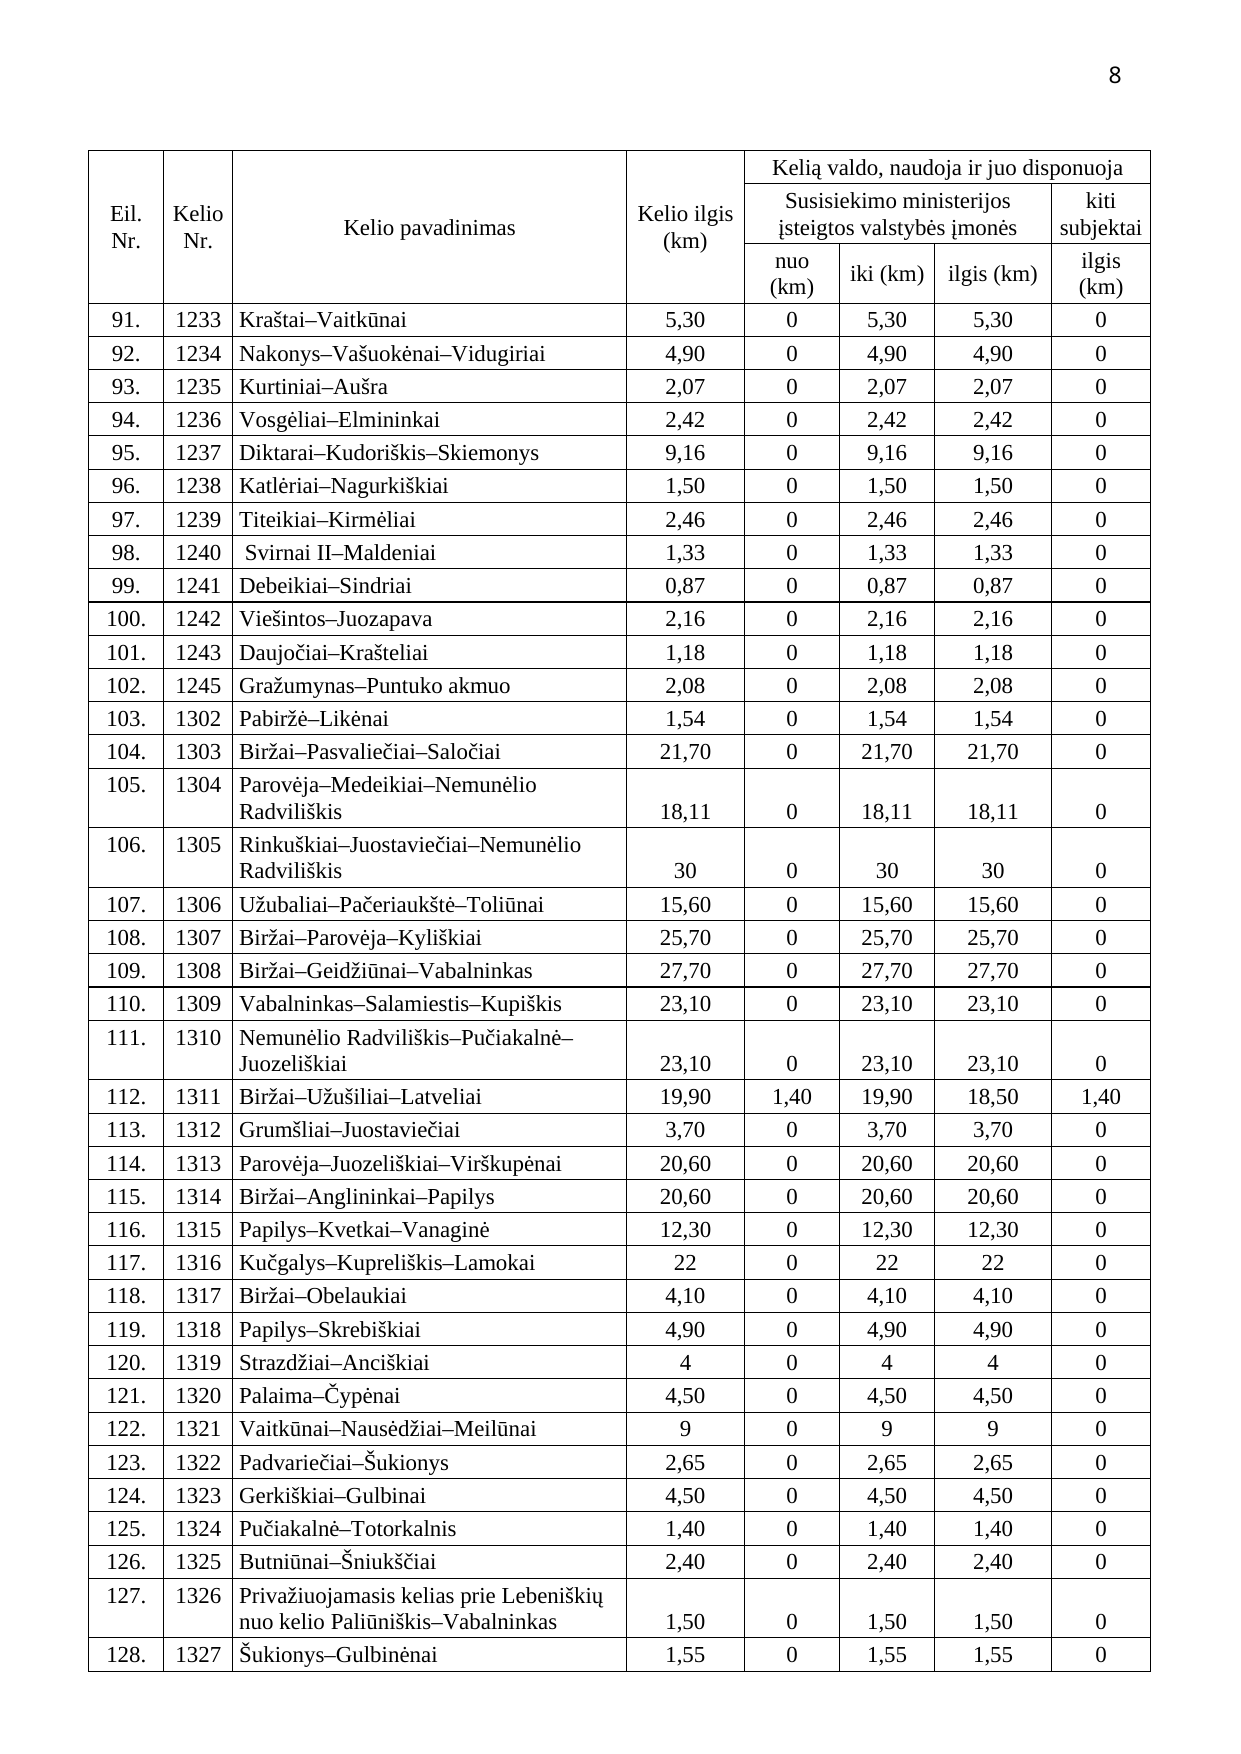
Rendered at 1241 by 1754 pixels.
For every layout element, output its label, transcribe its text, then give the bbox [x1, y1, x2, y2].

table_cell 0 [1052, 370, 1150, 402]
table_cell 1320 [164, 1379, 232, 1412]
table_cell 4 [840, 1346, 934, 1378]
table_cell 1303 [164, 735, 232, 768]
table_cell 0,87 [840, 569, 934, 601]
table_cell 21,70 [840, 735, 934, 768]
table_cell 9,16 [840, 436, 934, 468]
table_cell 1305 [164, 828, 232, 887]
table_cell 1,18 [840, 636, 934, 668]
table_cell 18,11 [627, 769, 744, 827]
table_cell 0 [1052, 1638, 1150, 1671]
table_cell 1306 [164, 888, 232, 920]
table_cell 1316 [164, 1246, 232, 1279]
table_cell 0 [745, 1021, 839, 1079]
table_cell 20,60 [627, 1180, 744, 1212]
table_cell 0 [1052, 1147, 1150, 1179]
table_cell 9,16 [935, 436, 1051, 468]
table_cell 126. [89, 1546, 163, 1578]
table_cell 1326 [164, 1579, 232, 1637]
table_cell 1,50 [627, 1579, 744, 1637]
table_cell 108. [89, 921, 163, 953]
table_cell 0 [1052, 1114, 1150, 1146]
table_cell 12,30 [935, 1213, 1051, 1245]
table_cell 1245 [164, 669, 232, 701]
table_cell 0 [1052, 1413, 1150, 1445]
table_cell 1314 [164, 1180, 232, 1212]
table_cell 22 [840, 1246, 934, 1279]
table_cell 0 [1052, 1512, 1150, 1544]
table_cell 1237 [164, 436, 232, 468]
table_cell 23,10 [840, 988, 934, 1020]
table_cell 23,10 [627, 988, 744, 1020]
table_cell 15,60 [935, 888, 1051, 920]
table_cell 9 [627, 1413, 744, 1445]
table_cell 0 [1052, 569, 1150, 601]
table_cell 1302 [164, 702, 232, 734]
table_cell 115. [89, 1180, 163, 1212]
table_cell Daujočiai–Krašteliai [233, 636, 626, 668]
table_cell ilgis (km) [935, 244, 1051, 302]
table_cell 0 [1052, 828, 1150, 887]
table_cell 105. [89, 769, 163, 827]
table_cell 27,70 [935, 954, 1051, 986]
table_cell 4,50 [840, 1379, 934, 1412]
table_cell 18,11 [935, 769, 1051, 827]
table_cell 1312 [164, 1114, 232, 1146]
table_cell 1315 [164, 1213, 232, 1245]
table_cell 96. [89, 470, 163, 502]
table_cell nuo (km) [745, 244, 839, 302]
table_cell 1,50 [627, 470, 744, 502]
table_cell 0 [1052, 669, 1150, 701]
table_cell 0 [745, 470, 839, 502]
table_cell 0 [1052, 888, 1150, 920]
table_cell 0 [745, 888, 839, 920]
table_cell 1322 [164, 1446, 232, 1478]
table_cell Biržai–Obelaukiai [233, 1280, 626, 1312]
table_cell 1,50 [840, 1579, 934, 1637]
table_cell 2,46 [935, 503, 1051, 535]
table_cell Parovėja–Medeikiai–Nemunėlio Radviliškis [233, 769, 626, 827]
table_cell 0 [745, 503, 839, 535]
table_cell 0 [1052, 470, 1150, 502]
table_cell 0 [745, 1446, 839, 1478]
table_cell Viešintos–Juozapava [233, 603, 626, 635]
table_cell 1,55 [627, 1638, 744, 1671]
table_cell 0 [1052, 536, 1150, 568]
table_cell 1,40 [627, 1512, 744, 1544]
table_cell 4,50 [627, 1479, 744, 1511]
table_cell 2,65 [935, 1446, 1051, 1478]
table_cell 5,30 [627, 304, 744, 336]
table_cell 2,40 [935, 1546, 1051, 1578]
table_cell 30 [840, 828, 934, 887]
table_cell Palaima–Čypėnai [233, 1379, 626, 1412]
table_cell 1,33 [935, 536, 1051, 568]
table_cell 123. [89, 1446, 163, 1478]
table_cell 1,50 [935, 1579, 1051, 1637]
table_cell 1,50 [935, 470, 1051, 502]
table_cell 0 [1052, 304, 1150, 336]
table_cell Butniūnai–Šniukščiai [233, 1546, 626, 1578]
table_cell 1308 [164, 954, 232, 986]
table_cell 0,87 [935, 569, 1051, 601]
table_cell 0 [745, 1512, 839, 1544]
table_cell 0 [1052, 1546, 1150, 1578]
table_cell Debeikiai–Sindriai [233, 569, 626, 601]
table_cell 97. [89, 503, 163, 535]
table_cell 4,50 [935, 1379, 1051, 1412]
table_cell 1,18 [627, 636, 744, 668]
table_cell kiti subjektai [1052, 184, 1150, 243]
table_cell 1238 [164, 470, 232, 502]
table_cell 0 [745, 702, 839, 734]
table_header Kelio pavadinimas [233, 151, 626, 302]
table_cell 1,55 [935, 1638, 1051, 1671]
table_cell 23,10 [840, 1021, 934, 1079]
table_cell 124. [89, 1479, 163, 1511]
table_cell 95. [89, 436, 163, 468]
table_cell 30 [627, 828, 744, 887]
table_cell 1,54 [627, 702, 744, 734]
table_cell 19,90 [840, 1080, 934, 1112]
table_cell 1307 [164, 921, 232, 953]
table_cell 4,90 [935, 337, 1051, 369]
table_cell 25,70 [627, 921, 744, 953]
table_cell 0 [1052, 735, 1150, 768]
table_cell 9 [840, 1413, 934, 1445]
table_cell 2,40 [627, 1546, 744, 1578]
table_cell 23,10 [935, 988, 1051, 1020]
table_cell 9,16 [627, 436, 744, 468]
table_cell 4,50 [840, 1479, 934, 1511]
table_cell 0 [745, 304, 839, 336]
table_cell 4,90 [627, 337, 744, 369]
table_cell 9 [935, 1413, 1051, 1445]
table_cell 4,90 [627, 1313, 744, 1345]
table_cell Vaitkūnai–Nausėdžiai–Meilūnai [233, 1413, 626, 1445]
table_cell Nakonys–Vašuokėnai–Vidugiriai [233, 337, 626, 369]
table_cell 1242 [164, 603, 232, 635]
table_cell 0 [745, 828, 839, 887]
table_cell 1319 [164, 1346, 232, 1378]
table_cell Susisiekimo ministerijos įsteigtos valstybės įmonės [745, 184, 1051, 243]
table_cell 2,16 [627, 603, 744, 635]
table_cell 122. [89, 1413, 163, 1445]
table_cell 1325 [164, 1546, 232, 1578]
table_cell 2,46 [627, 503, 744, 535]
table_cell 0 [1052, 1021, 1150, 1079]
table_cell 0 [745, 1213, 839, 1245]
table_cell 0 [1052, 1246, 1150, 1279]
table_cell 0 [745, 1346, 839, 1378]
table_cell 91. [89, 304, 163, 336]
table_cell 2,07 [627, 370, 744, 402]
table_cell 0 [745, 988, 839, 1020]
table_cell 2,42 [627, 403, 744, 435]
table_cell 125. [89, 1512, 163, 1544]
table_cell 0,87 [627, 569, 744, 601]
table_cell Svirnai II–Maldeniai [233, 536, 626, 568]
table_cell 100. [89, 603, 163, 635]
table_cell 0 [745, 337, 839, 369]
table_cell 0 [745, 1114, 839, 1146]
table_cell 5,30 [935, 304, 1051, 336]
table_cell 0 [1052, 1313, 1150, 1345]
table_cell 0 [1052, 1579, 1150, 1637]
table_cell 128. [89, 1638, 163, 1671]
table_cell 4,10 [627, 1280, 744, 1312]
table_cell 116. [89, 1213, 163, 1245]
table_cell Kučgalys–Kupreliškis–Lamokai [233, 1246, 626, 1279]
table_cell 106. [89, 828, 163, 887]
table_cell 117. [89, 1246, 163, 1279]
table_cell 0 [1052, 1446, 1150, 1478]
table_cell 4,50 [935, 1479, 1051, 1511]
table_cell 15,60 [627, 888, 744, 920]
table_cell 0 [745, 1180, 839, 1212]
table_cell Vosgėliai–Elmininkai [233, 403, 626, 435]
table_cell 1,40 [840, 1512, 934, 1544]
table_cell 2,16 [935, 603, 1051, 635]
table_cell Katlėriai–Nagurkiškiai [233, 470, 626, 502]
table_cell 112. [89, 1080, 163, 1112]
table_cell 1233 [164, 304, 232, 336]
table_cell 0 [745, 636, 839, 668]
table_cell 1235 [164, 370, 232, 402]
table_cell 2,08 [935, 669, 1051, 701]
table_cell 27,70 [840, 954, 934, 986]
table_cell 0 [745, 669, 839, 701]
table_cell 104. [89, 735, 163, 768]
table_cell 0 [1052, 1280, 1150, 1312]
table_cell 4,50 [627, 1379, 744, 1412]
table_cell 21,70 [935, 735, 1051, 768]
table_cell 0 [745, 370, 839, 402]
table_cell 1,55 [840, 1638, 934, 1671]
table_cell 0 [1052, 954, 1150, 986]
table_cell 3,70 [627, 1114, 744, 1146]
table_cell 0 [1052, 1346, 1150, 1378]
table_cell 0 [745, 735, 839, 768]
table_cell 4,90 [935, 1313, 1051, 1345]
table_cell Kraštai–Vaitkūnai [233, 304, 626, 336]
table_cell 0 [1052, 603, 1150, 635]
table_cell 2,46 [840, 503, 934, 535]
table_cell 0 [745, 436, 839, 468]
table_cell 0 [745, 1313, 839, 1345]
table_cell 0 [745, 403, 839, 435]
table_cell 2,42 [840, 403, 934, 435]
table_cell 109. [89, 954, 163, 986]
table_cell ilgis (km) [1052, 244, 1150, 302]
table_cell Diktarai–Kudoriškis–Skiemonys [233, 436, 626, 468]
table_cell 119. [89, 1313, 163, 1345]
table_cell 20,60 [840, 1180, 934, 1212]
table_cell 99. [89, 569, 163, 601]
table_cell Vabalninkas–Salamiestis–Kupiškis [233, 988, 626, 1020]
table_cell 0 [1052, 503, 1150, 535]
table_cell 25,70 [840, 921, 934, 953]
table_cell 111. [89, 1021, 163, 1079]
table_cell Biržai–Parovėja–Kyliškiai [233, 921, 626, 953]
table_cell 2,16 [840, 603, 934, 635]
table_cell 1309 [164, 988, 232, 1020]
table_cell 0 [1052, 1379, 1150, 1412]
table_cell 20,60 [840, 1147, 934, 1179]
table_cell 0 [745, 954, 839, 986]
table_cell 0 [745, 1546, 839, 1578]
table_cell Nemunėlio Radviliškis–Pučiakalnė–Juozeliškiai [233, 1021, 626, 1079]
table_cell 121. [89, 1379, 163, 1412]
table_cell 1323 [164, 1479, 232, 1511]
table_cell Biržai–Anglininkai–Papilys [233, 1180, 626, 1212]
table_cell 118. [89, 1280, 163, 1312]
table_cell Padvariečiai–Šukionys [233, 1446, 626, 1478]
table_cell 0 [1052, 702, 1150, 734]
table_cell 0 [745, 603, 839, 635]
table_cell Pučiakalnė–Totorkalnis [233, 1512, 626, 1544]
table_cell Titeikiai–Kirmėliai [233, 503, 626, 535]
table_cell 1,40 [1052, 1080, 1150, 1112]
table_cell 0 [1052, 636, 1150, 668]
table_cell 0 [1052, 921, 1150, 953]
table_cell Kurtiniai–Aušra [233, 370, 626, 402]
table_cell 94. [89, 403, 163, 435]
table_cell 2,65 [840, 1446, 934, 1478]
table_cell 93. [89, 370, 163, 402]
table_cell 2,42 [935, 403, 1051, 435]
table_cell 0 [745, 921, 839, 953]
table_cell Papilys–Skrebiškiai [233, 1313, 626, 1345]
table_cell 1327 [164, 1638, 232, 1671]
table_cell 1243 [164, 636, 232, 668]
table_cell 2,08 [840, 669, 934, 701]
table_cell 4,10 [935, 1280, 1051, 1312]
table_cell 20,60 [935, 1147, 1051, 1179]
table_cell 110. [89, 988, 163, 1020]
table_cell 0 [1052, 337, 1150, 369]
table_cell 4 [935, 1346, 1051, 1378]
table_cell 1,40 [745, 1080, 839, 1112]
table_cell 1,33 [627, 536, 744, 568]
table_header Kelią valdo, naudoja ir juo disponuoja [745, 151, 1150, 183]
table_cell iki (km) [840, 244, 934, 302]
table_cell 127. [89, 1579, 163, 1637]
table_cell 101. [89, 636, 163, 668]
table_cell 18,50 [935, 1080, 1051, 1112]
table_cell 5,30 [840, 304, 934, 336]
table_cell 19,90 [627, 1080, 744, 1112]
table_header Eil. Nr. [89, 151, 163, 302]
table_cell 1313 [164, 1147, 232, 1179]
table_cell 4 [627, 1346, 744, 1378]
table_cell 0 [1052, 403, 1150, 435]
table_cell 1,18 [935, 636, 1051, 668]
table_cell Gerkiškiai–Gulbinai [233, 1479, 626, 1511]
table_cell 0 [745, 769, 839, 827]
table_cell 0 [745, 1246, 839, 1279]
table_cell 20,60 [627, 1147, 744, 1179]
table_cell 0 [745, 569, 839, 601]
table_cell 22 [627, 1246, 744, 1279]
table_cell 3,70 [840, 1114, 934, 1146]
table_cell 1317 [164, 1280, 232, 1312]
table_cell 25,70 [935, 921, 1051, 953]
table_cell 107. [89, 888, 163, 920]
table_cell 3,70 [935, 1114, 1051, 1146]
table_cell 92. [89, 337, 163, 369]
table_cell 1324 [164, 1512, 232, 1544]
table_cell 0 [745, 1638, 839, 1671]
table_cell Parovėja–Juozeliškiai–Virškupėnai [233, 1147, 626, 1179]
table_cell 0 [1052, 769, 1150, 827]
table_cell 1304 [164, 769, 232, 827]
table_cell 0 [1052, 1479, 1150, 1511]
table_cell Šukionys–Gulbinėnai [233, 1638, 626, 1671]
table_cell Biržai–Pasvaliečiai–Saločiai [233, 735, 626, 768]
table_cell 1318 [164, 1313, 232, 1345]
table_cell 4,90 [840, 337, 934, 369]
table_cell 120. [89, 1346, 163, 1378]
table_cell Grumšliai–Juostaviečiai [233, 1114, 626, 1146]
table_cell 1321 [164, 1413, 232, 1445]
table_cell Strazdžiai–Anciškiai [233, 1346, 626, 1378]
table_cell 103. [89, 702, 163, 734]
table_cell 98. [89, 536, 163, 568]
table_cell Biržai–Užušiliai–Latveliai [233, 1080, 626, 1112]
table_cell Užubaliai–Pačeriaukštė–Toliūnai [233, 888, 626, 920]
table_cell 2,08 [627, 669, 744, 701]
table_cell 27,70 [627, 954, 744, 986]
table_cell Biržai–Geidžiūnai–Vabalninkas [233, 954, 626, 986]
table_cell 113. [89, 1114, 163, 1146]
table_cell 1311 [164, 1080, 232, 1112]
table_cell 12,30 [840, 1213, 934, 1245]
table_cell 1241 [164, 569, 232, 601]
table_cell 1240 [164, 536, 232, 568]
table_cell 2,07 [935, 370, 1051, 402]
table_cell Papilys–Kvetkai–Vanaginė [233, 1213, 626, 1245]
table_cell 4,90 [840, 1313, 934, 1345]
table_cell 0 [1052, 436, 1150, 468]
table_cell 1,54 [840, 702, 934, 734]
table_cell 4,10 [840, 1280, 934, 1312]
table_cell 1,54 [935, 702, 1051, 734]
table_cell Rinkuškiai–Juostaviečiai–Nemunėlio Radviliškis [233, 828, 626, 887]
table_cell 12,30 [627, 1213, 744, 1245]
table_cell 0 [745, 1147, 839, 1179]
table_cell 0 [745, 1479, 839, 1511]
table_cell 15,60 [840, 888, 934, 920]
table_cell 2,40 [840, 1546, 934, 1578]
table_cell 1234 [164, 337, 232, 369]
table_cell 0 [745, 536, 839, 568]
table_cell 23,10 [627, 1021, 744, 1079]
table_cell 102. [89, 669, 163, 701]
table_header Kelio Nr. [164, 151, 232, 302]
table_cell 2,65 [627, 1446, 744, 1478]
table_cell 21,70 [627, 735, 744, 768]
table_cell 1,40 [935, 1512, 1051, 1544]
table_cell 0 [745, 1280, 839, 1312]
table_cell 0 [1052, 1180, 1150, 1212]
table_header Kelio ilgis (km) [627, 151, 744, 302]
table_cell Privažiuojamasis kelias prie Lebeniškių nuo kelio Paliūniškis–Vabalninkas [233, 1579, 626, 1637]
table_cell Pabiržė–Likėnai [233, 702, 626, 734]
table_cell 2,07 [840, 370, 934, 402]
table_cell 1236 [164, 403, 232, 435]
table_cell 1,50 [840, 470, 934, 502]
table_cell 20,60 [935, 1180, 1051, 1212]
table_cell Gražumynas–Puntuko akmuo [233, 669, 626, 701]
table_cell 0 [1052, 988, 1150, 1020]
table_cell 114. [89, 1147, 163, 1179]
table_cell 0 [745, 1579, 839, 1637]
table_cell 30 [935, 828, 1051, 887]
table_cell 0 [1052, 1213, 1150, 1245]
table_cell 23,10 [935, 1021, 1051, 1079]
table_cell 22 [935, 1246, 1051, 1279]
table_cell 18,11 [840, 769, 934, 827]
table_cell 1,33 [840, 536, 934, 568]
table_cell 0 [745, 1413, 839, 1445]
table_cell 1310 [164, 1021, 232, 1079]
table_cell 0 [745, 1379, 839, 1412]
table_cell 1239 [164, 503, 232, 535]
